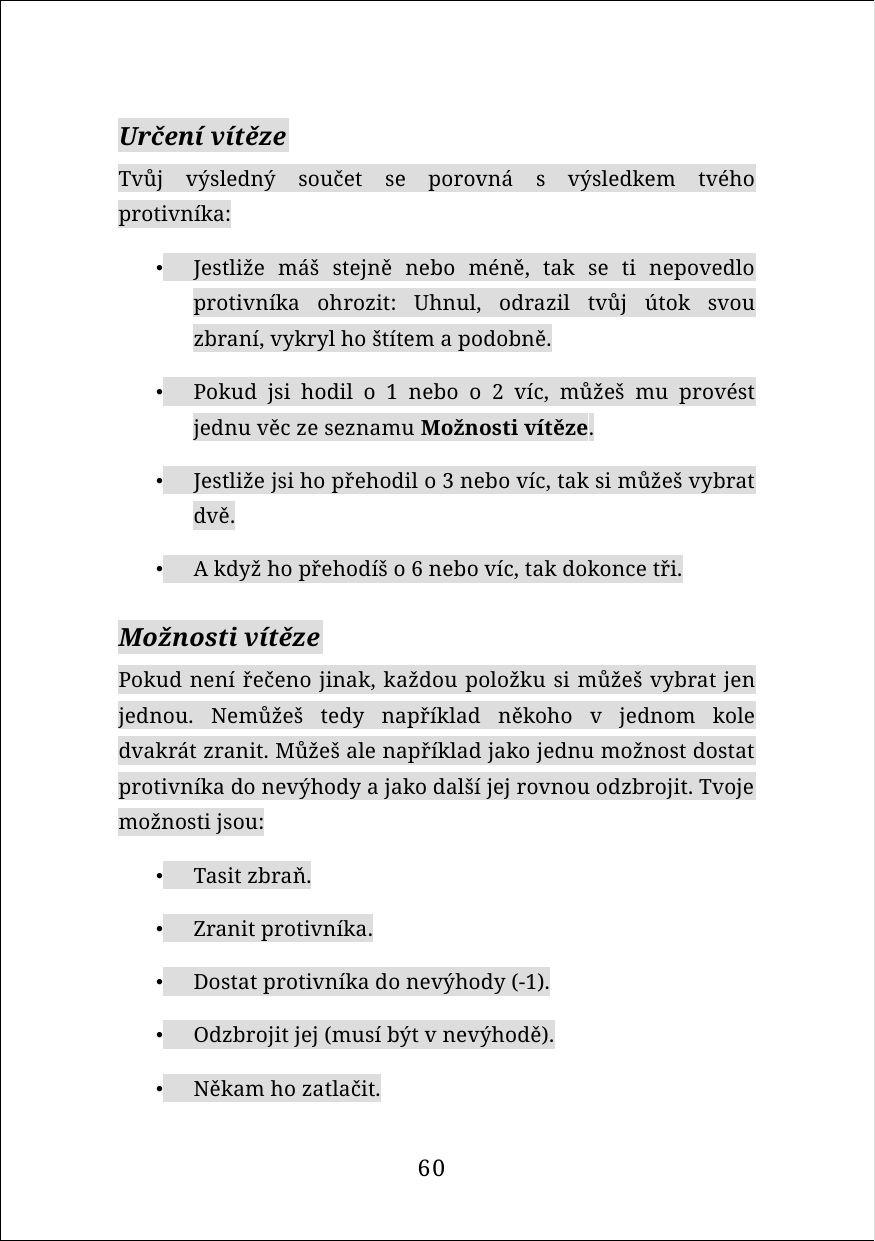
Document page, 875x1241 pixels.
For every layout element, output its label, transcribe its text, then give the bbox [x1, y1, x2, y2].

list Jestliže jsi ho přehodil o 3 nebo víc, tak si můžeš vybrat dvě. [156, 466, 756, 530]
subtitle Určení vítěze [118, 118, 756, 152]
list Pokud jsi hodil o 1 nebo o 2 víc, můžeš mu provést jednu věc ze seznamu Možnosti vítěze. [156, 377, 756, 441]
subtitle Možnosti vítěze [118, 619, 756, 654]
list A když ho přehodíš o 6 nebo víc, tak dokonce tři. [156, 554, 756, 583]
list Odzbrojit jej (musí být v nevýhodě). [156, 1020, 756, 1049]
text Pokud není řečeno jinak, každou položku si můžeš vybrat jen jednou. Nemůžeš tedy například někoho v jednom kole dvakrát zranit. Můžeš ale například jako jednu možnost dostat protivníka do nevýhody a jako další jej rovnou odzbrojit. Tvoje možnosti jsou: [118, 665, 756, 836]
list Jestliže máš stejně nebo méně, tak se ti nepovedlo protivníka ohrozit: Uhnul, odrazil tvůj útok svou zbraní, vykryl ho štítem a podobně. [156, 253, 756, 352]
list Zranit protivníka. [156, 914, 756, 942]
list Někam ho zatlačit. [156, 1074, 756, 1102]
list Tasit zbraň. [156, 861, 756, 889]
list Dostat protivníka do nevýhody (-1). [156, 967, 756, 996]
text Tvůj výsledný součet se porovná s výsledkem tvého protivníka: [118, 164, 756, 228]
